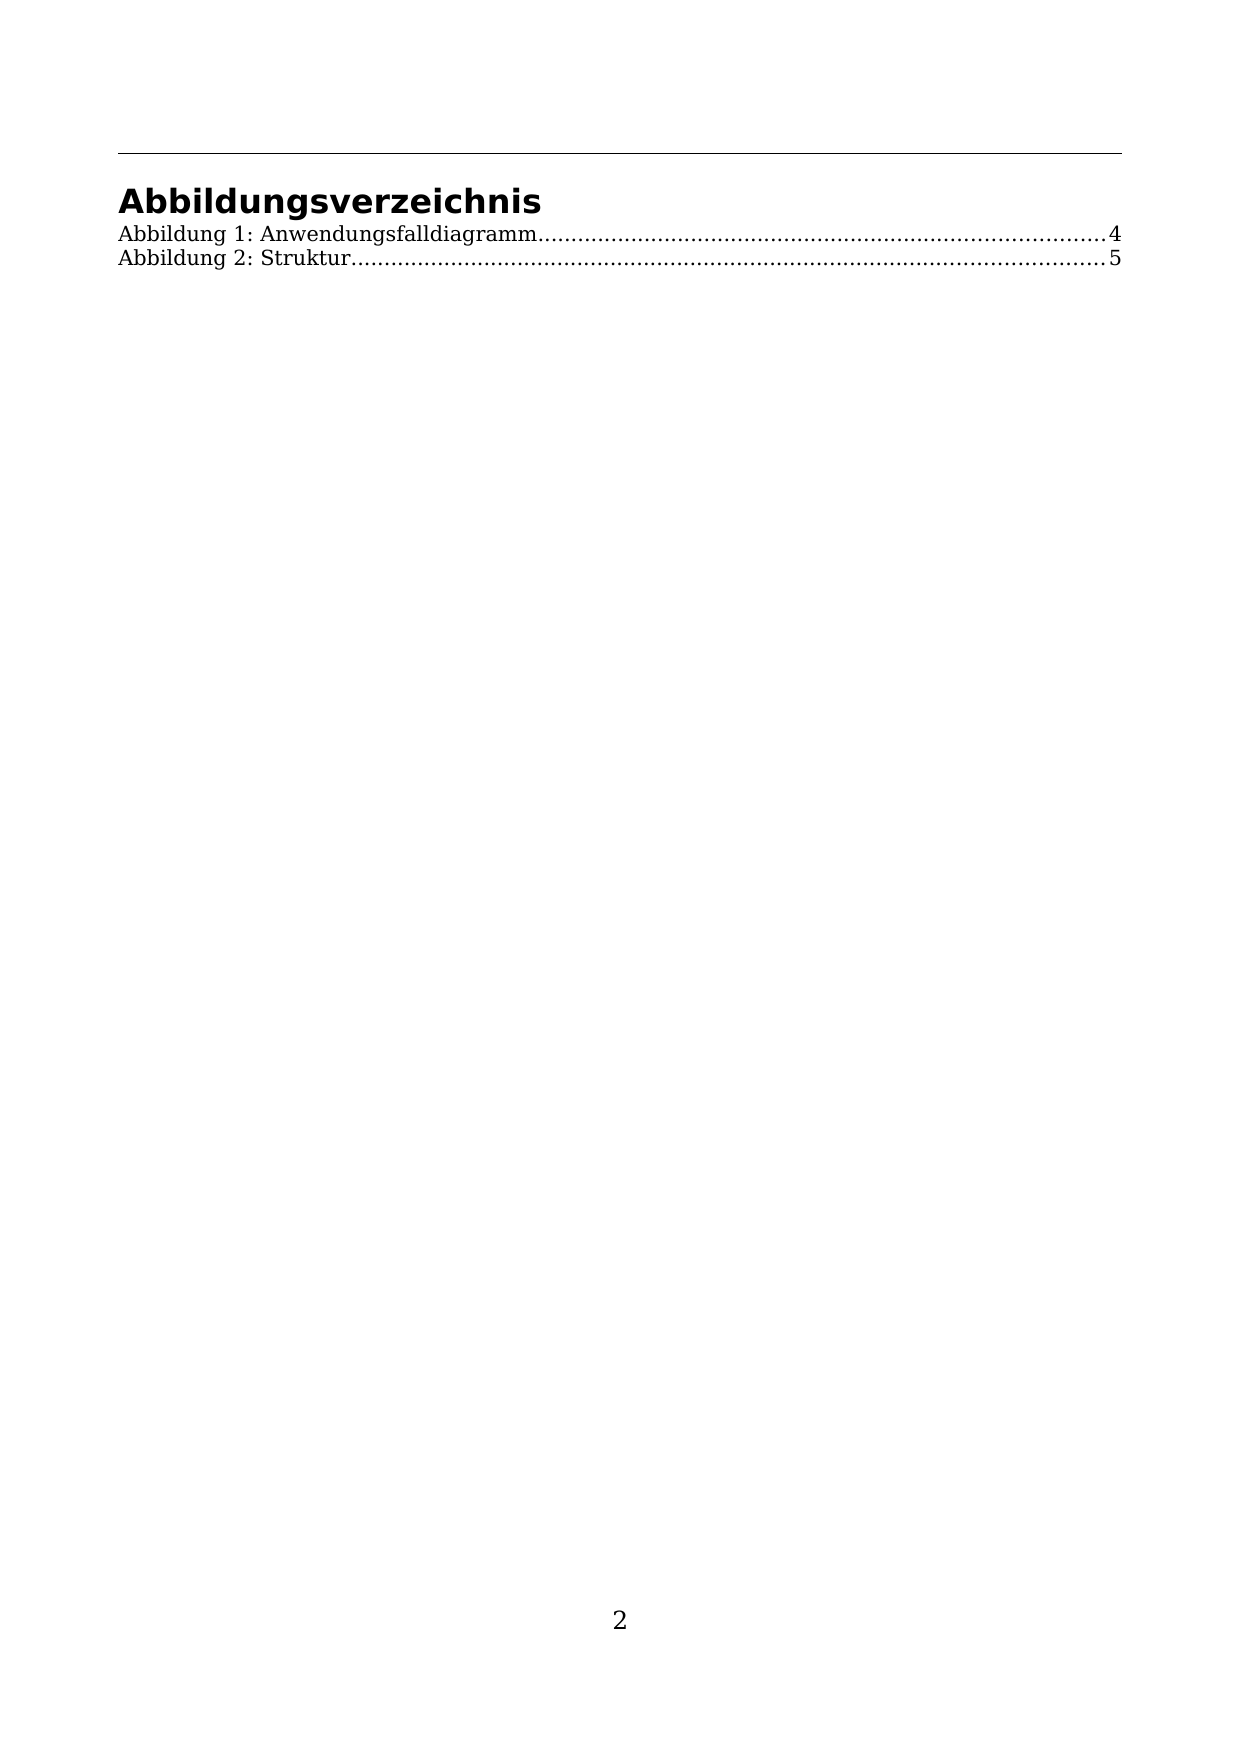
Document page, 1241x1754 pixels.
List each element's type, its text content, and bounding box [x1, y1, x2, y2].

text Abbildung 1: Anwendungsfalldiagramm 4 [118, 222, 1122, 246]
subtitle Abbildungsverzeichnis [118, 183, 1122, 222]
text Abbildung 2: Struktur 5 [118, 246, 1122, 270]
